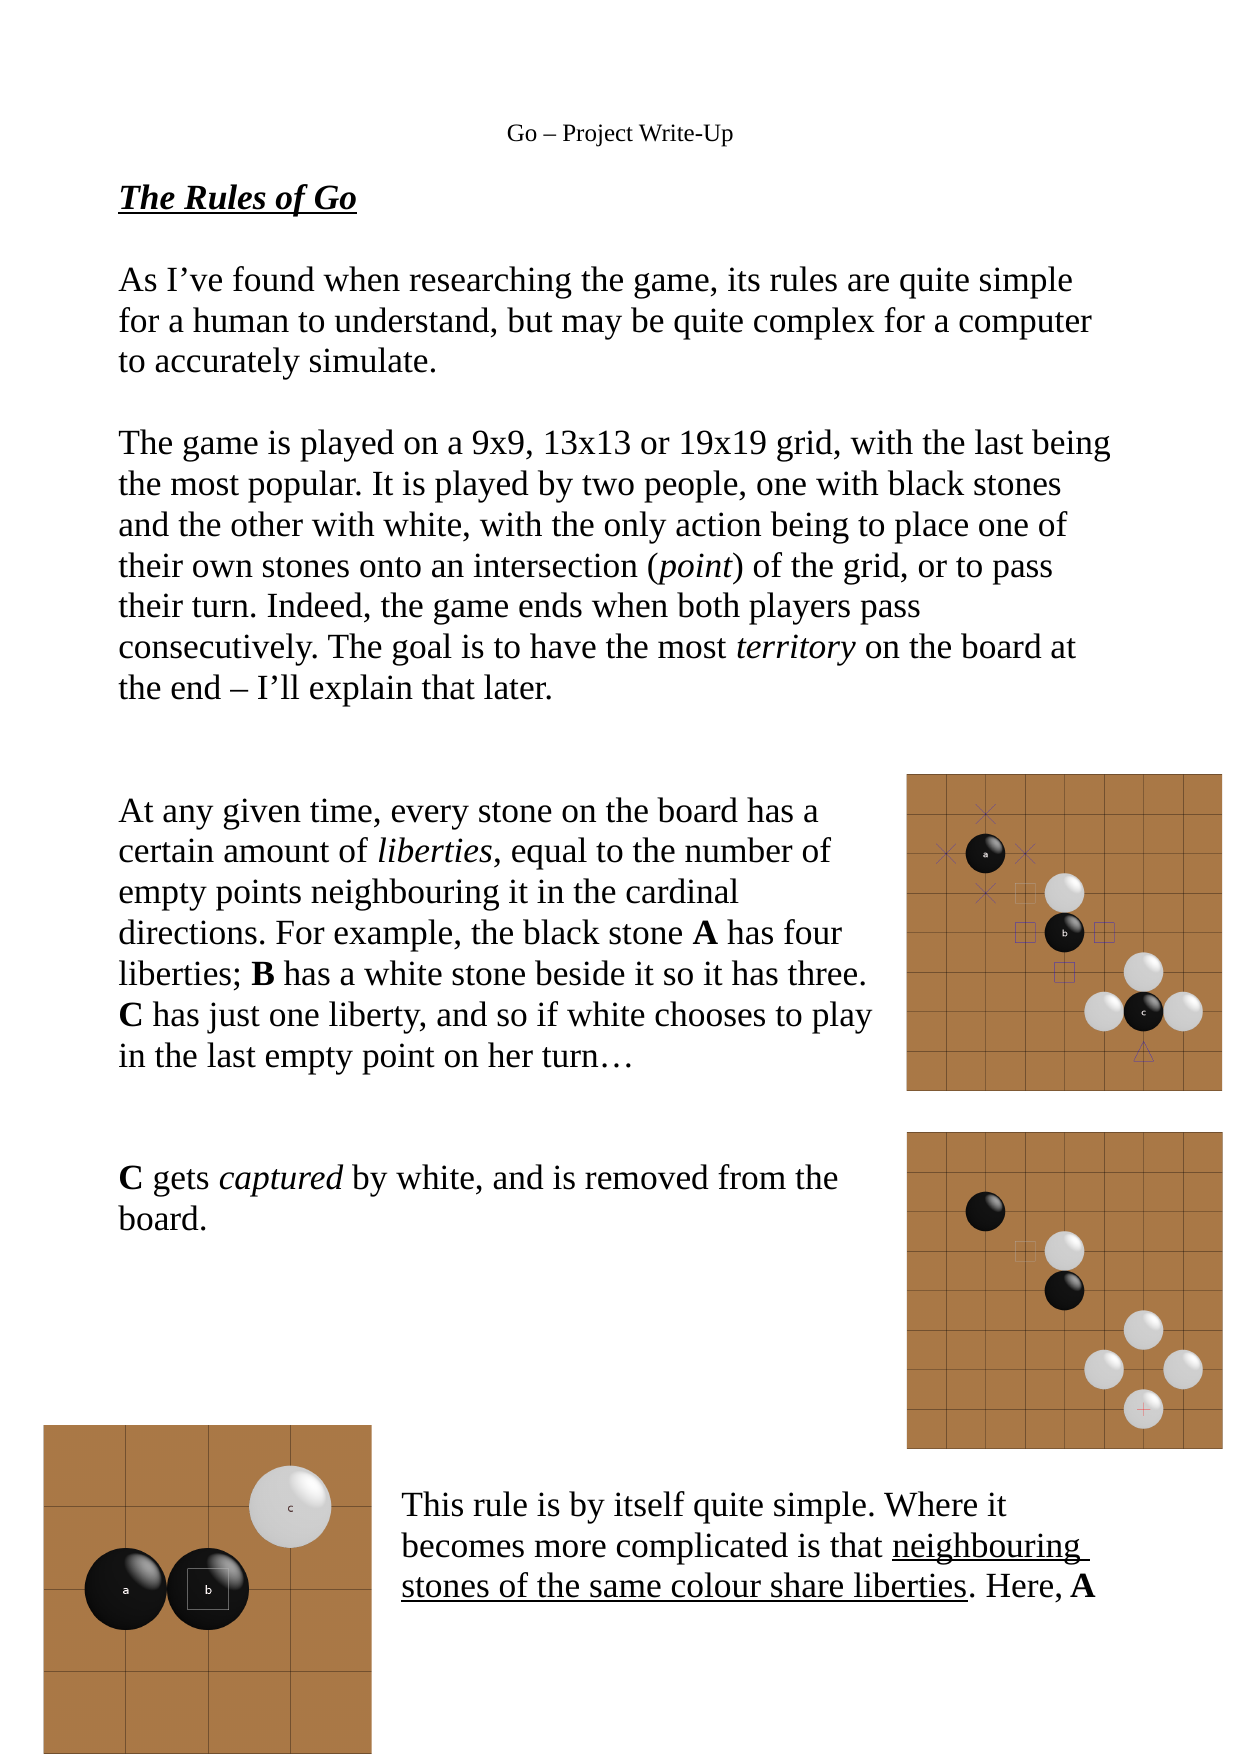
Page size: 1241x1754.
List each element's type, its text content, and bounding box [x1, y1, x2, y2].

text The Rules of Go [118, 176, 1122, 217]
text This rule is by itself quite simple. Where it becomes more complicated is that neighbouring stones of the same colour share liberties. Here, A [373, 1483, 1122, 1606]
picture [906, 774, 1223, 1091]
picture [65, 1447, 373, 1754]
text As I’ve found when researching the game, its rules are quite simple for a human to understand, but may be quite complex for a computer to accurately simulate. [118, 258, 1122, 381]
text C gets captured by white, and is removed from the board. [118, 1156, 906, 1238]
text At any given time, every stone on the board has a certain amount of liberties, equal to the number of empty points neighbouring it in the cardinal directions. For example, the black stone A has four liberties; B has a white stone beside it so it has three. C has just one liberty, and so if white chooses to play in the last empty point on her turn… [118, 789, 906, 1075]
text The game is played on a 9x9, 13x13 or 19x19 grid, with the last being the most popular. It is played by two people, one with black stones and the other with white, with the only action being to place one of their own stones onto an intersection (point) of the grid, or to pass their turn. Indeed, the game ends when both players pass consecutively. The goal is to have the most territory on the board at the end – I’ll explain that later. [118, 421, 1122, 707]
picture [906, 1132, 1223, 1449]
